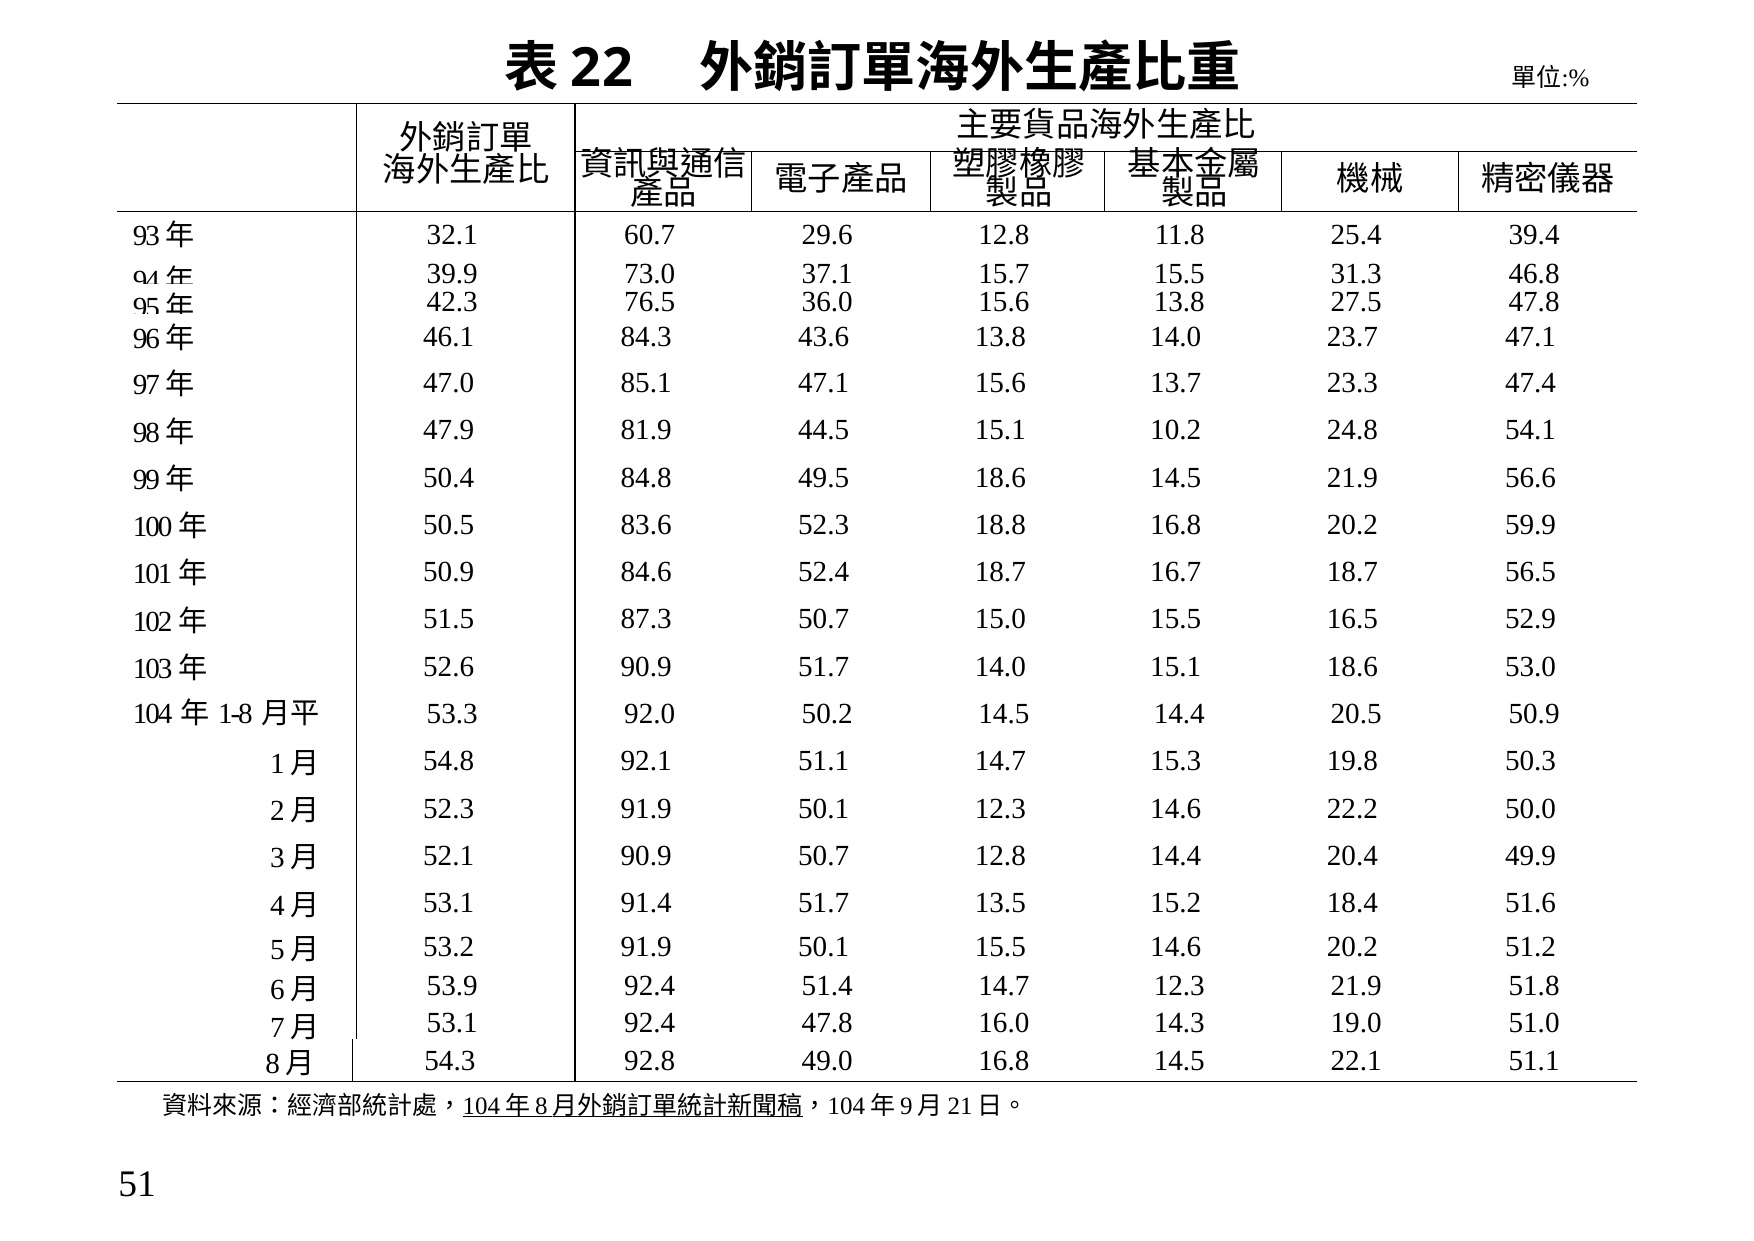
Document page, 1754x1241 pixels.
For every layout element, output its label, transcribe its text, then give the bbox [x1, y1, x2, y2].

table_cell 51.1 [1459, 1039, 1637, 1081]
table_cell 12.8 [930, 831, 1105, 878]
table_cell 94年 95年 [117, 256, 356, 284]
table_cell 16.8 [930, 1039, 1105, 1081]
table_cell 50.9 [1459, 689, 1637, 737]
table_header 主要貨品海外生產比 [576, 104, 1637, 151]
table_cell 29.6 [752, 212, 930, 256]
table_cell 53.1 [357, 1004, 574, 1039]
table_cell 18.4 [1281, 879, 1458, 926]
table_cell 7月 [117, 1004, 356, 1039]
table_cell 47.1 [1459, 314, 1637, 358]
table_cell 31.3 [1281, 256, 1458, 284]
table_cell 84.6 [576, 548, 752, 595]
table_cell 13.8 [930, 314, 1105, 358]
table_cell 49.0 [752, 1039, 930, 1081]
table_cell 83.6 [576, 500, 752, 547]
table_cell 15.1 [930, 406, 1105, 453]
table_cell 56.6 [1459, 453, 1637, 500]
table_cell 51.5 [357, 595, 574, 642]
table_cell 50.4 [357, 453, 574, 500]
table_cell 16.8 [1105, 500, 1281, 547]
table_cell 15.2 [1105, 879, 1281, 926]
table_cell 90.9 [576, 642, 752, 689]
table_cell 84.3 [576, 314, 752, 358]
table_cell 電子產品 [752, 152, 930, 211]
table_cell 90.9 [576, 831, 752, 878]
table_cell 15.0 [930, 595, 1105, 642]
table_cell 49.5 [752, 453, 930, 500]
table_cell 92.4 [576, 1004, 752, 1039]
table_cell 塑膠橡膠 製品 [931, 152, 1104, 211]
table_cell 14.4 [1105, 689, 1281, 737]
table_cell 5月 [117, 926, 356, 966]
table_cell 15.6 [930, 358, 1105, 406]
table_cell 50.5 [357, 500, 574, 547]
table_cell 50.2 [752, 689, 930, 737]
table_cell 18.8 [930, 500, 1105, 547]
table_cell 97年 [117, 358, 356, 406]
table_cell 20.2 [1281, 926, 1458, 966]
table_cell 60.7 [576, 212, 752, 256]
table_cell 13.8 [1105, 284, 1281, 314]
table_cell 12.8 [930, 212, 1105, 256]
table_cell 39.4 [1459, 212, 1637, 256]
table_cell 59.9 [1459, 500, 1637, 547]
table_cell 24.8 [1281, 406, 1458, 453]
table_cell 104年1-8月平均 [117, 689, 356, 737]
table_cell 15.1 [1105, 642, 1281, 689]
table_cell 51.8 [1459, 966, 1637, 1004]
table_cell 73.0 [576, 256, 752, 284]
table_cell 50.0 [1459, 784, 1637, 831]
table_cell 15.5 [1105, 256, 1281, 284]
table_cell 14.7 [930, 966, 1105, 1004]
table_cell 47.1 [752, 358, 930, 406]
table_cell 51.0 [1459, 1004, 1637, 1039]
text 資料來源：經濟部統計處，104年8月外銷訂單統計新聞稿，104年9月21日。 [162, 1094, 1636, 1119]
table_cell 6月 [117, 966, 356, 1004]
table_cell 15.7 [930, 256, 1105, 284]
table_cell 23.7 [1281, 314, 1458, 358]
table_cell 14.3 [1105, 1004, 1281, 1039]
table_cell 15.6 [930, 284, 1105, 314]
table_cell 54.3 [353, 1039, 574, 1081]
table_cell 14.0 [1105, 314, 1281, 358]
table_cell 39.9 [357, 256, 574, 284]
table_cell 14.6 [1105, 784, 1281, 831]
table_cell 54.1 [1459, 406, 1637, 453]
text 表22 外銷訂單海外生產比重 單位:% [118, 24, 1636, 103]
table_cell 102年 [117, 595, 356, 642]
table_cell 47.9 [357, 406, 574, 453]
table_cell 11.8 [1105, 212, 1281, 256]
table_cell 50.3 [1459, 737, 1637, 784]
table_cell 50.1 [752, 784, 930, 831]
table_cell 1月 [117, 737, 356, 784]
table_cell 91.9 [576, 784, 752, 831]
table_cell 93年 9年 [117, 212, 356, 256]
table_cell 機械 [1282, 152, 1458, 211]
table_cell 51.4 [752, 966, 930, 1004]
table_cell 基本金屬 製品 [1105, 152, 1281, 211]
table_cell 47.4 [1459, 358, 1637, 406]
table_cell 96 年 [117, 314, 356, 358]
table_cell 18.6 [930, 453, 1105, 500]
table_cell 52.4 [752, 548, 930, 595]
table_cell 84.8 [576, 453, 752, 500]
table_cell 18.6 [1281, 642, 1458, 689]
table_cell 51.6 [1459, 879, 1637, 926]
table_cell 53.1 [357, 879, 574, 926]
table_cell 22.1 [1281, 1039, 1458, 1081]
table_cell 25.4 [1281, 212, 1458, 256]
table_cell 53.9 [357, 966, 574, 1004]
table_cell 42.3 [357, 284, 574, 314]
table_cell 14.5 [930, 689, 1105, 737]
table_cell 52.3 [357, 784, 574, 831]
table_cell 19.8 [1281, 737, 1458, 784]
table_cell 95年 95年 [117, 284, 356, 314]
table_cell 92.8 [576, 1039, 752, 1081]
table_cell 51.2 [1459, 926, 1637, 966]
table_cell 52.3 [752, 500, 930, 547]
table_cell 43.6 [752, 314, 930, 358]
table_cell 12.3 [1105, 966, 1281, 1004]
table_cell 14.4 [1105, 831, 1281, 878]
table_cell 52.1 [357, 831, 574, 878]
table_cell 13.7 [1105, 358, 1281, 406]
table_cell 81.9 [576, 406, 752, 453]
table_cell 15.3 [1105, 737, 1281, 784]
table_cell 50.7 [752, 595, 930, 642]
table_cell 98年 [117, 406, 356, 453]
table_cell 91.9 [576, 926, 752, 966]
table_cell 13.5 [930, 879, 1105, 926]
table_cell 4月 [117, 879, 356, 926]
table_cell 46.1 [357, 314, 574, 358]
table_header 外銷訂單 海外生產比 [357, 104, 574, 211]
table_cell 32.1 [357, 212, 574, 256]
table_cell 99年 [117, 453, 356, 500]
table_cell 91.4 [576, 879, 752, 926]
table_cell 47.0 [357, 358, 574, 406]
table_cell 20.2 [1281, 500, 1458, 547]
table_cell 92.4 [576, 966, 752, 1004]
table_cell 19.0 [1281, 1004, 1458, 1039]
table_cell 51.7 [752, 879, 930, 926]
table_cell 54.8 [357, 737, 574, 784]
table_cell 52.6 [357, 642, 574, 689]
table_cell 50.9 [357, 548, 574, 595]
table_cell 49.9 [1459, 831, 1637, 878]
table_cell 18.7 [1281, 548, 1458, 595]
table_cell 21.9 [1281, 453, 1458, 500]
table_cell 15.5 [930, 926, 1105, 966]
table_cell 53.3 [357, 689, 574, 737]
table_cell 76.5 [576, 284, 752, 314]
table_cell 37.1 [752, 256, 930, 284]
table_cell 3月 [117, 831, 356, 878]
table_cell 14.7 [930, 737, 1105, 784]
table_cell 14.5 [1105, 453, 1281, 500]
table_cell 50.1 [752, 926, 930, 966]
table_cell 22.2 [1281, 784, 1458, 831]
table_cell 52.9 [1459, 595, 1637, 642]
table_cell 85.1 [576, 358, 752, 406]
table_cell 2月 [117, 784, 356, 831]
table_cell 10.2 [1105, 406, 1281, 453]
table_cell 44.5 [752, 406, 930, 453]
table_cell 46.8 [1459, 256, 1637, 284]
table_cell 101年 [117, 548, 356, 595]
table_cell 27.5 [1281, 284, 1458, 314]
table_cell 56.5 [1459, 548, 1637, 595]
table_cell 23.3 [1281, 358, 1458, 406]
table_cell 資訊與通信產品 [576, 152, 751, 211]
table_cell 14.0 [930, 642, 1105, 689]
table_cell 47.8 [752, 1004, 930, 1039]
table_cell 36.0 [752, 284, 930, 314]
table_cell 87.3 [576, 595, 752, 642]
table_cell 15.5 [1105, 595, 1281, 642]
table_cell 103年 [117, 642, 356, 689]
table_cell 16.7 [1105, 548, 1281, 595]
table_header [117, 104, 356, 211]
table_cell 50.7 [752, 831, 930, 878]
table_cell 20.5 [1281, 689, 1458, 737]
table_cell 18.7 [930, 548, 1105, 595]
table_cell 16.5 [1281, 595, 1458, 642]
table_cell 12.3 [930, 784, 1105, 831]
table_cell 51.7 [752, 642, 930, 689]
table_cell 100年 [117, 500, 356, 547]
table_cell 53.0 [1459, 642, 1637, 689]
table_cell 47.8 [1459, 284, 1637, 314]
table_cell 21.9 [1281, 966, 1458, 1004]
table_cell 16.0 [930, 1004, 1105, 1039]
table_cell 8月 [117, 1039, 352, 1081]
table_cell 53.2 [357, 926, 574, 966]
table_cell 92.0 [576, 689, 752, 737]
table_cell 14.6 [1105, 926, 1281, 966]
table_cell 14.5 [1105, 1039, 1281, 1081]
table_cell 92.1 [576, 737, 752, 784]
table_cell 51.1 [752, 737, 930, 784]
table_cell 20.4 [1281, 831, 1458, 878]
table_cell 精密儀器 [1459, 152, 1637, 211]
